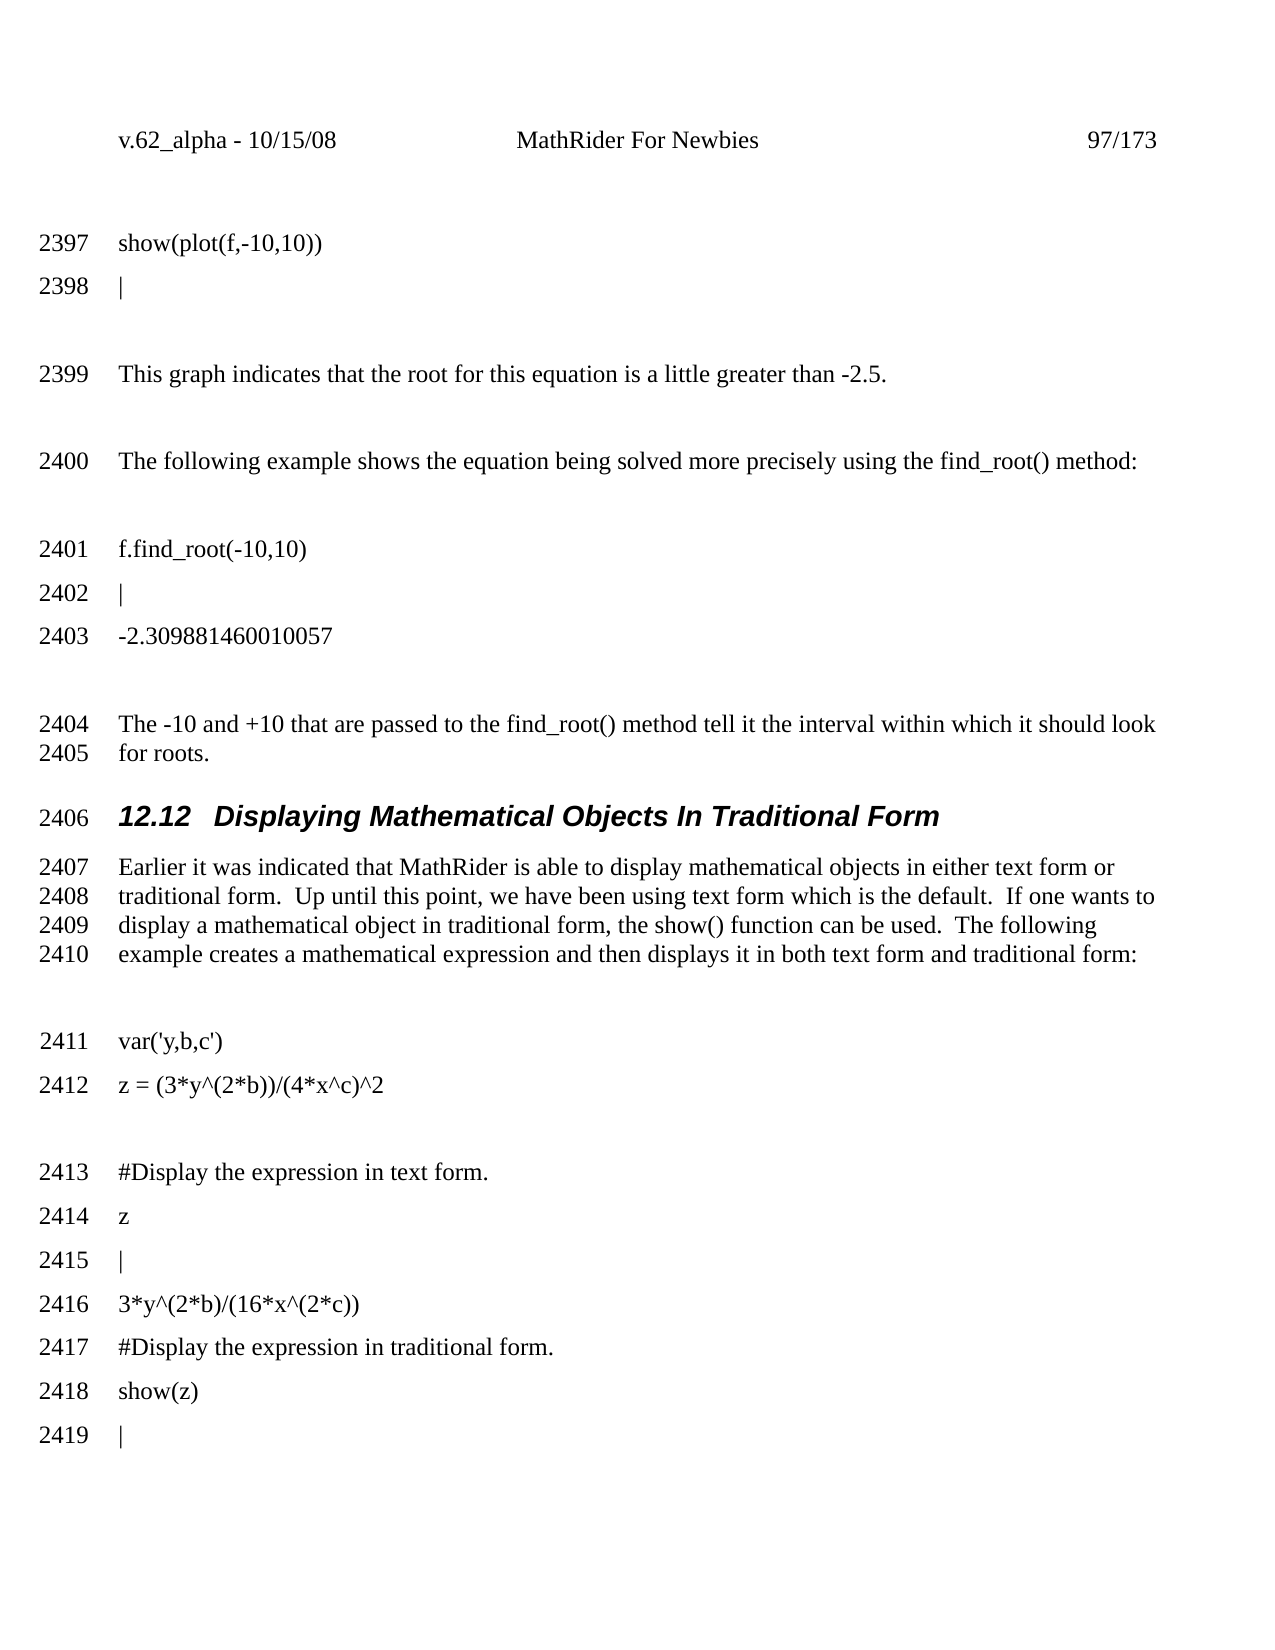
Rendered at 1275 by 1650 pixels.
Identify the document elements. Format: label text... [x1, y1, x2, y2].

text var('y,b,c') [118, 1026, 1157, 1055]
text #Display the expression in traditional form. [118, 1332, 1157, 1361]
text The -10 and +10 that are passed to the find_root() method tell it the interval within which it should look for roots. [118, 709, 1157, 766]
text z [118, 1201, 1157, 1230]
text 3*y^(2*b)/(16*x^(2*c)) [118, 1289, 1157, 1317]
text show(plot(f,-10,10)) [118, 228, 1157, 256]
text | [118, 1245, 1157, 1274]
text #Display the expression in text form. [118, 1157, 1157, 1186]
text | [118, 271, 1157, 300]
text | [118, 1420, 1157, 1449]
text This graph indicates that the root for this equation is a little greater than -2.5. [118, 359, 1157, 388]
text | [118, 578, 1157, 606]
subtitle Displaying Mathematical Objects In Traditional Form [118, 799, 1157, 832]
text z = (3*y^(2*b))/(4*x^c)^2 [118, 1070, 1157, 1099]
text Earlier it was indicated that MathRider is able to display mathematical objects in either text form or traditional form. Up until this point, we have been using text form which is the default. If one wants to display a mathematical object in traditional form, the show() function can be used. The following example creates a mathematical expression and then displays it in both text form and traditional form: [118, 852, 1157, 967]
text -2.309881460010057 [118, 621, 1157, 650]
text The following example shows the equation being solved more precisely using the find_root() method: [118, 446, 1157, 475]
text f.find_root(-10,10) [118, 534, 1157, 563]
text show(z) [118, 1376, 1157, 1405]
